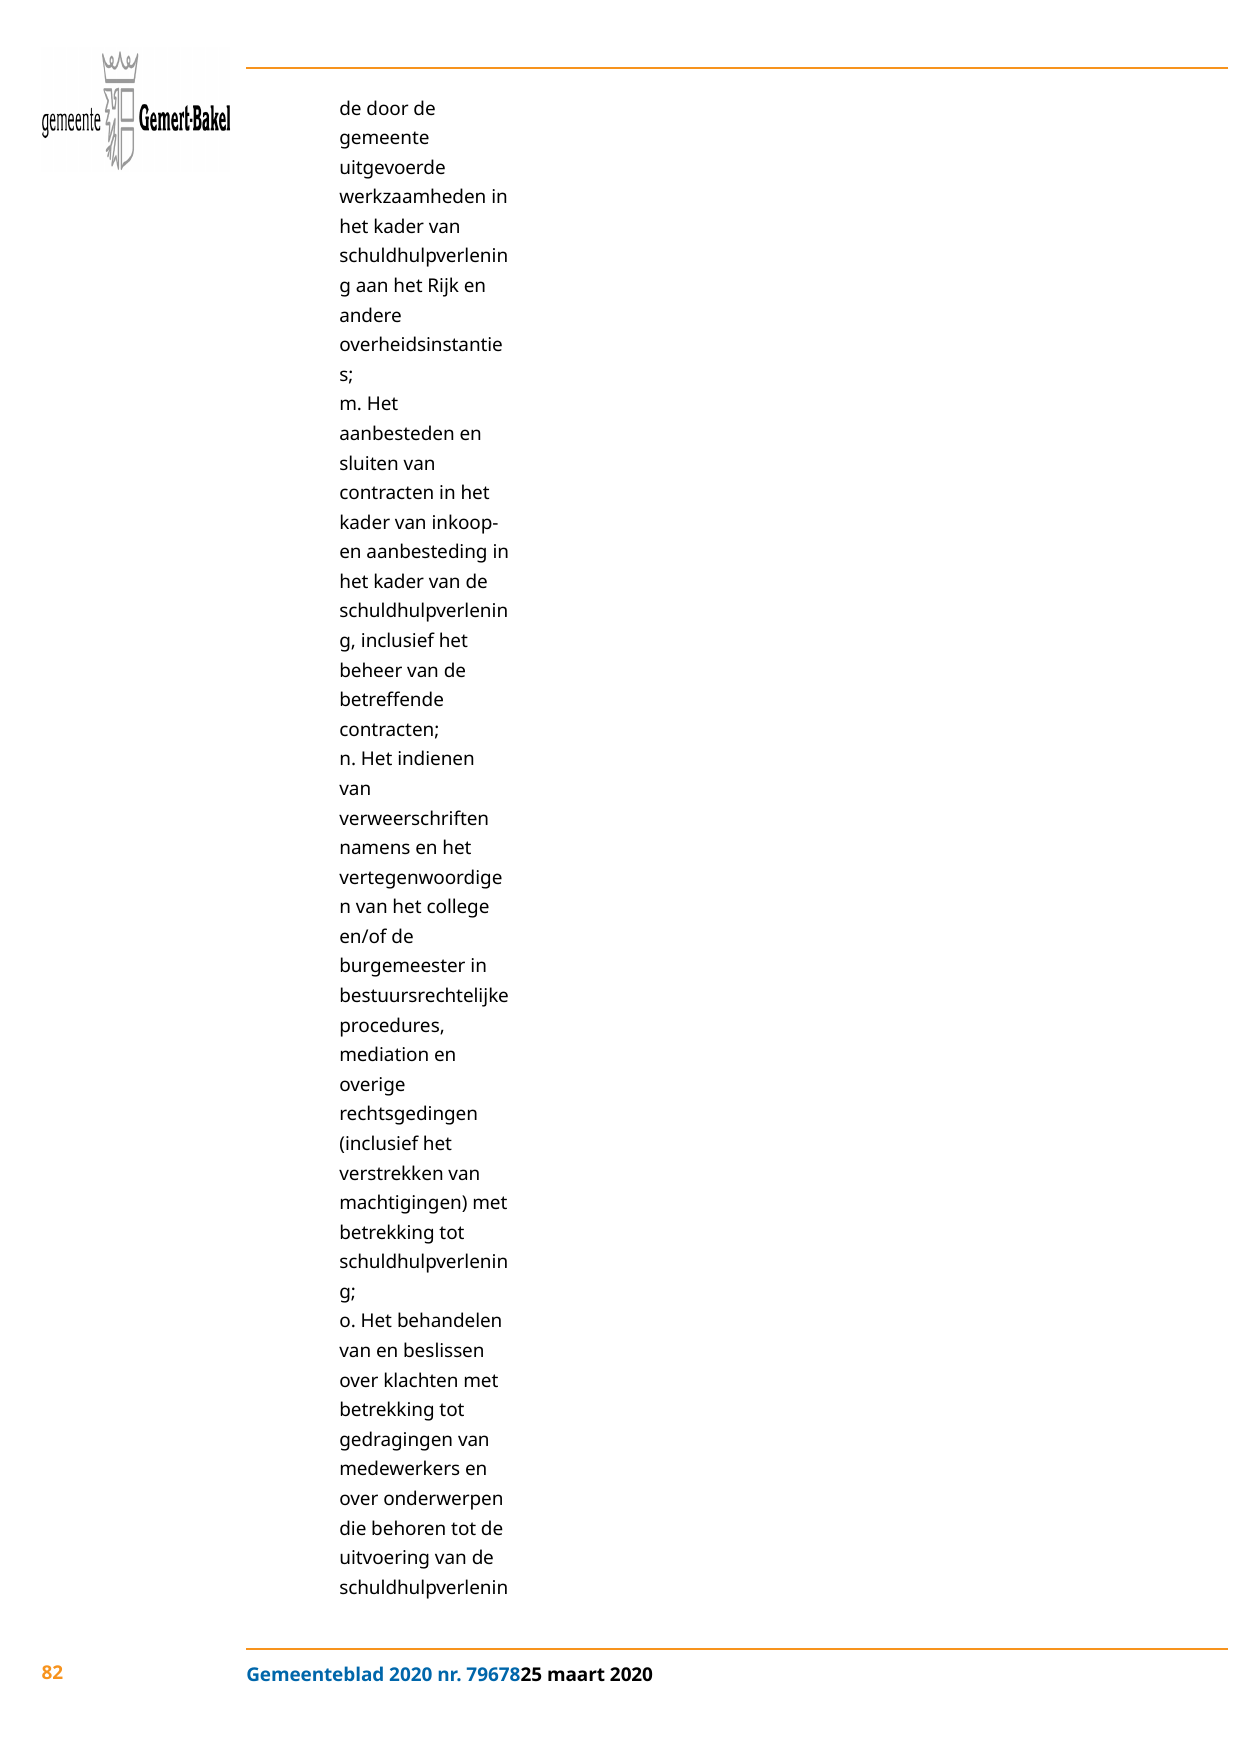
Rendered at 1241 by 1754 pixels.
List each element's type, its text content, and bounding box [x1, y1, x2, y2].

table_cell [874, 95, 965, 1600]
table_cell [510, 95, 601, 1600]
table_cell de door de gemeente uitgevoerde werkzaamheden in het kader van schuldhulpverlening aan het Rijk en andere overheidsinstanties; m. Het aanbesteden en sluiten van contracten in het kader van inkoop- en aanbesteding in het kader van de schuldhulpverlening, inclusief het beheer van de betreffende contracten; n. Het indienen van verweerschriften namens en het vertegenwoordigen van het college en/of de burgemeester in bestuursrechtelijke procedures, mediation en overige rechtsgedingen (inclusief het verstrekken van machtigingen) met betrekking tot schuldhulpverlening; o. Het behandelen van en beslissen over klachten met betrekking tot gedragingen van medewerkers en over onderwerpen die behoren tot de uitvoering van de schuldhulpverlenin [339, 95, 509, 1600]
table_cell [248, 95, 339, 1600]
table_cell [1056, 95, 1152, 1600]
picture [41, 47, 231, 172]
table_cell [965, 95, 1056, 1600]
table_cell [783, 95, 874, 1600]
table_cell [692, 95, 783, 1600]
table_cell [601, 95, 692, 1600]
